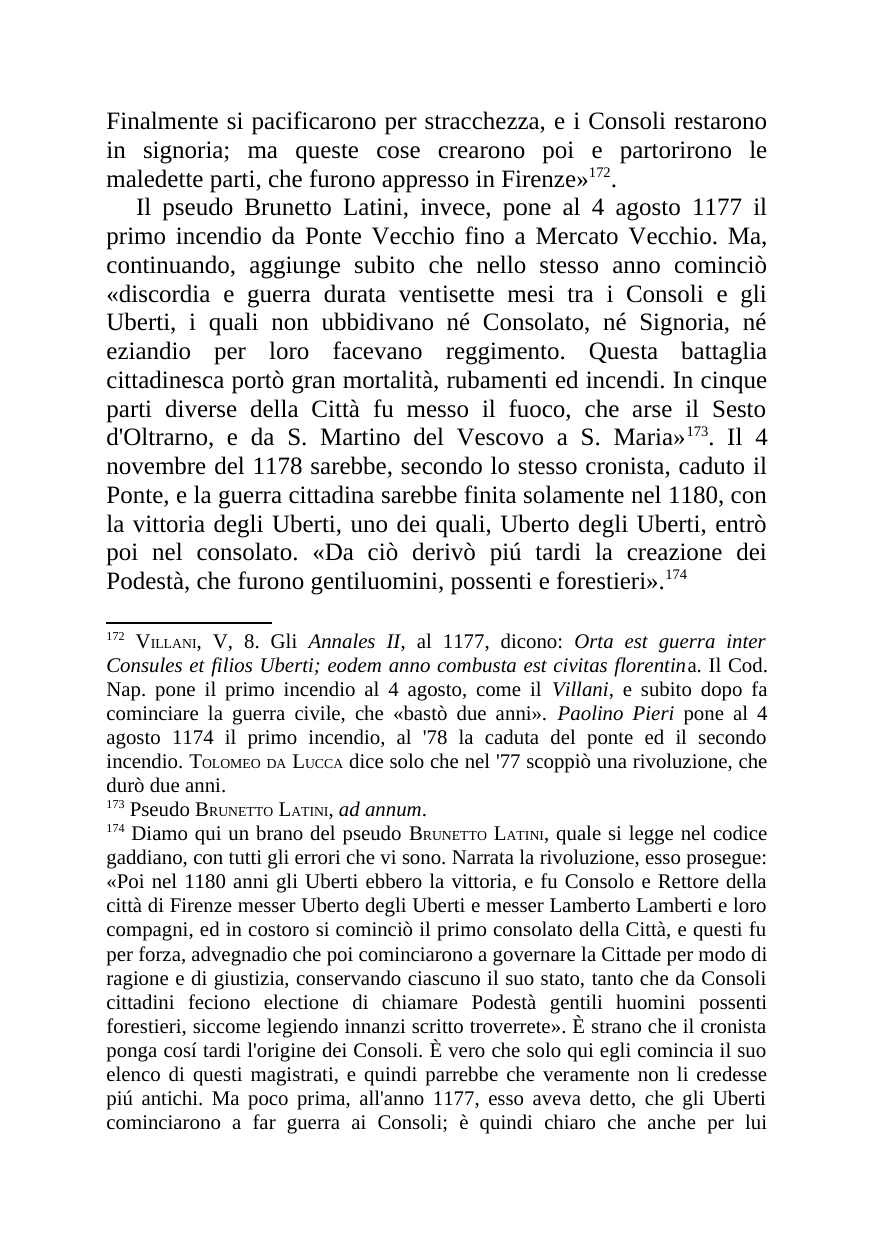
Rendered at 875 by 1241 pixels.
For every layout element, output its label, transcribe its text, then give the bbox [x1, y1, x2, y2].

text Pseudo Brunetto Latini, ad annum. [106, 797, 768, 821]
text Diamo qui un brano del pseudo Brunetto Latini, quale si legge nel codice gaddiano, con tutti gli errori che vi sono. Narrata la rivoluzione, esso prosegue: «Poi nel 1180 anni gli Uberti ebbero la vittoria, e fu Consolo e Rettore della città di Firenze messer Uberto degli Uberti e messer Lamberto Lamberti e loro compagni, ed in costoro si cominciò il primo consolato della Città, e questi fu per forza, advegnadio che poi cominciarono a governare la Cittade per modo di ragione e di giustizia, conservando ciascuno il suo stato, tanto che da Consoli cittadini feciono electione di chiamare Podestà gentili huomini possenti forestieri, siccome legiendo innanzi scritto troverrete». È strano che il cronista ponga cosí tardi l'origine dei Consoli. È vero che solo qui egli comincia il suo elenco di questi magistrati, e quindi parrebbe che veramente non li credesse piú antichi. Ma poco prima, all'anno 1177, esso aveva detto, che gli Uberti cominciarono a far guerra ai Consoli; è quindi chiaro che anche per lui [106, 821, 768, 1134]
text Il pseudo Brunetto Latini, invece, pone al 4 agosto 1177 il primo incendio da Ponte Vecchio fino a Mercato Vecchio. Ma, continuando, aggiunge subito che nello stesso anno cominciò «discordia e guerra durata ventisette mesi tra i Consoli e gli Uberti, i quali non ubbidivano né Consolato, né Signoria, né eziandio per loro facevano reggimento. Questa battaglia cittadinesca portò gran mortalità, rubamenti ed incendi. In cinque parti diverse della Città fu messo il fuoco, che arse il Sesto d'Oltrarno, e da S. Martino del Vescovo a S. Maria». Il 4 novembre del 1178 sarebbe, secondo lo stesso cronista, caduto il Ponte, e la guerra cittadina sarebbe finita solamente nel 1180, con la vittoria degli Uberti, uno dei quali, Uberto degli Uberti, entrò poi nel consolato. «Da ciò derivò piú tardi la creazione dei Podestà, che furono gentiluomini, possenti e forestieri». [106, 192, 768, 595]
text Finalmente si pacificarono per stracchezza, e i Consoli restarono in signoria; ma queste cose crearono poi e partorirono le maledette parti, che furono appresso in Firenze». [106, 106, 768, 192]
text Villani, V, 8. Gli Annales II, al 1177, dicono: Orta est guerra inter Consules et filios Uberti; eodem anno combusta est civitas florentina. Il Cod. Nap. pone il primo incendio al 4 agosto, come il Villani, e subito dopo fa cominciare la guerra civile, che «bastò due anni». Paolino Pieri pone al 4 agosto 1174 il primo incendio, al '78 la caduta del ponte ed il secondo incendio. Tolomeo da Lucca dice solo che nel '77 scoppiò una rivoluzione, che durò due anni. [106, 629, 768, 797]
